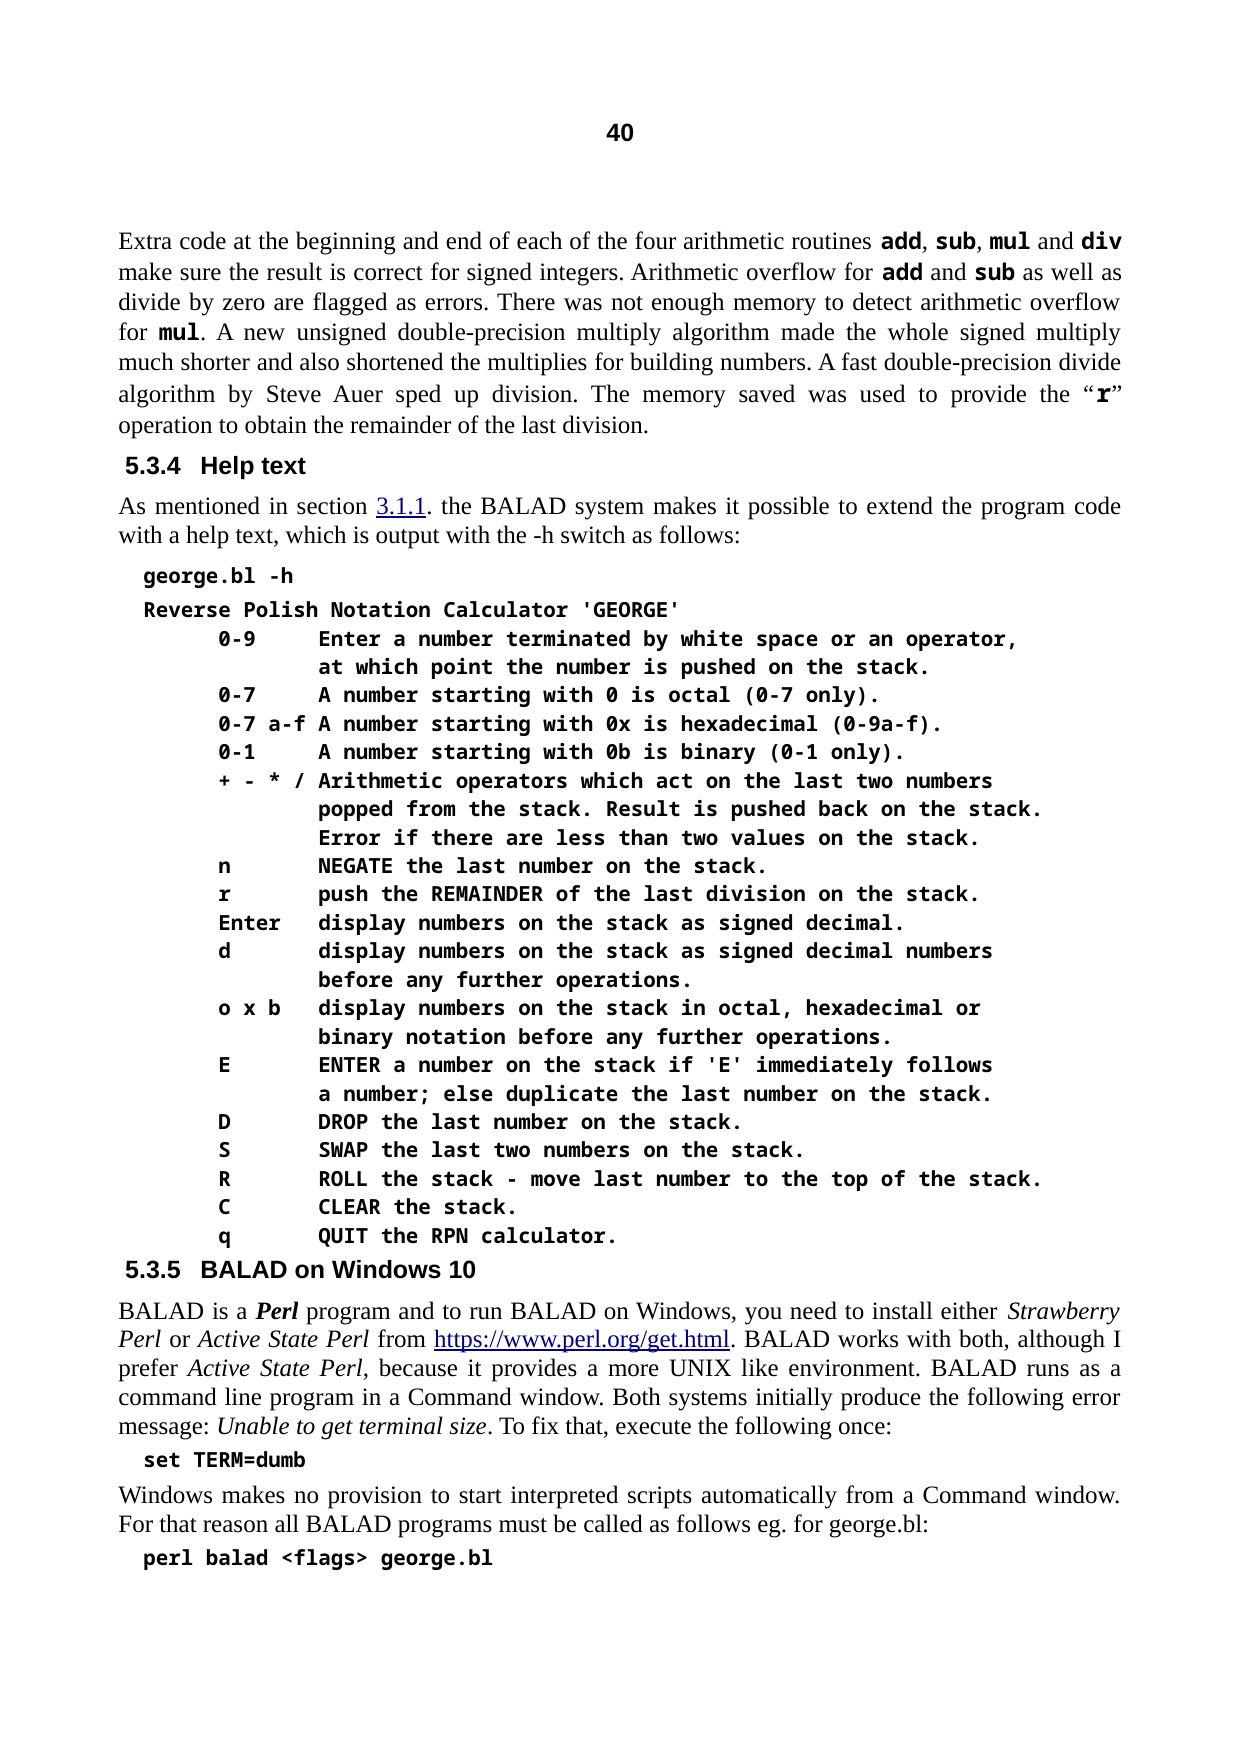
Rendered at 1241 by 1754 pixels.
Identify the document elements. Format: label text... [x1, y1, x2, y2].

text Enter display numbers on the stack as signed decimal. [118, 908, 1122, 936]
text As mentioned in section 3.1.1. the BALAD system makes it possible to extend the program code with a help text, which is output with the -h switch as follows: [118, 491, 1122, 549]
text 0-7 a-f A number starting with 0x is hexadecimal (0-9a-f). [118, 709, 1122, 737]
text at which point the number is pushed on the stack. [118, 652, 1122, 681]
text set TERM=dumb [118, 1446, 1122, 1474]
text Error if there are less than two values on the stack. [118, 823, 1122, 851]
text o x b display numbers on the stack in octal, hexadecimal or [118, 993, 1122, 1022]
text S SWAP the last two numbers on the stack. [118, 1136, 1122, 1164]
text + - * / Arithmetic operators which act on the last two numbers [118, 766, 1122, 794]
text E ENTER a number on the stack if 'E' immediately follows [118, 1050, 1122, 1079]
text Windows makes no provision to start interpreted scripts automatically from a Command window. For that reason all BALAD programs must be called as follows eg. for george.bl: [118, 1480, 1122, 1537]
text Extra code at the beginning and end of each of the four arithmetic routines add, sub, mul and div make sure the result is correct for signed integers. Arithmetic overflow for add and sub as well as divide by zero are flagged as errors. There was not enough memory to detect arithmetic overflow for mul. A new unsigned double-precision multiply algorithm made the whole signed multiply much shorter and also shortened the multiplies for building numbers. A fast double-precision divide algorithm by Steve Auer sped up division. The memory saved was used to provide the “r” operation to obtain the remainder of the last division. [118, 225, 1122, 439]
text R ROLL the stack - move last number to the top of the stack. [118, 1164, 1122, 1192]
text before any further operations. [118, 965, 1122, 993]
text perl balad <flags> george.bl [118, 1543, 1122, 1572]
text r push the REMAINDER of the last division on the stack. [118, 879, 1122, 908]
text n NEGATE the last number on the stack. [118, 851, 1122, 879]
text 0-9 Enter a number terminated by white space or an operator, [118, 624, 1122, 652]
text d display numbers on the stack as signed decimal numbers [118, 936, 1122, 965]
text 0-7 A number starting with 0 is octal (0-7 only). [118, 681, 1122, 709]
text Reverse Polish Notation Calculator 'GEORGE' [118, 595, 1122, 624]
text popped from the stack. Result is pushed back on the stack. [118, 794, 1122, 823]
text george.bl -h [118, 561, 1122, 589]
text D DROP the last number on the stack. [118, 1107, 1122, 1136]
text a number; else duplicate the last number on the stack. [118, 1079, 1122, 1107]
text 0-1 A number starting with 0b is binary (0-1 only). [118, 737, 1122, 766]
subtitle BALAD on Windows 10 [118, 1255, 1122, 1284]
text C CLEAR the stack. [118, 1192, 1122, 1221]
text q QUIT the RPN calculator. [118, 1221, 1122, 1249]
text BALAD is a Perl program and to run BALAD on Windows, you need to install either Strawberry Perl or Active State Perl from https://www.perl.org/get.html. BALAD works with both, although I prefer Active State Perl, because it provides a more UNIX like environment. BALAD runs as a command line program in a Command window. Both systems initially produce the following error message: Unable to get terminal size. To fix that, execute the following once: [118, 1296, 1122, 1439]
text binary notation before any further operations. [118, 1022, 1122, 1050]
subtitle Help text [118, 451, 1122, 479]
